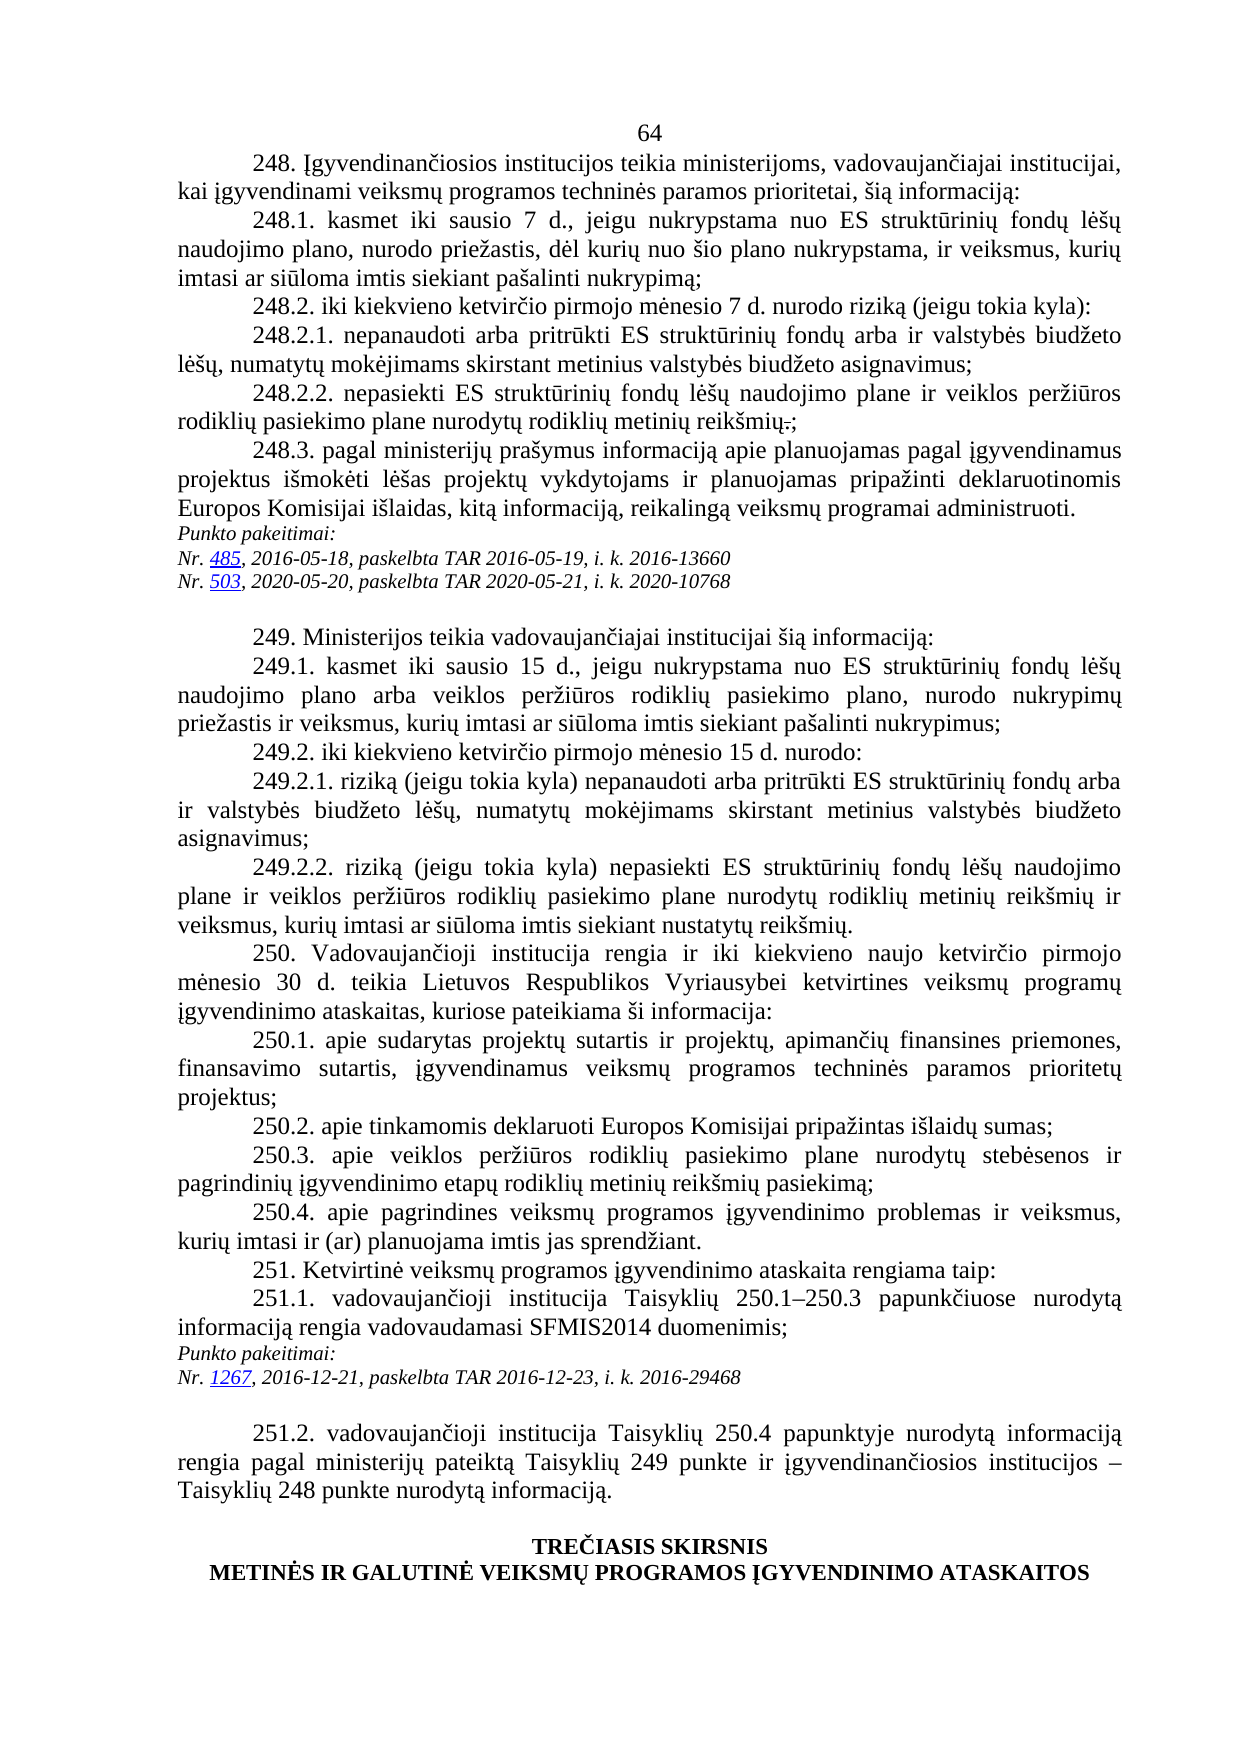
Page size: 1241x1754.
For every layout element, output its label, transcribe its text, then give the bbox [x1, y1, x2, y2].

text 251. Ketvirtinė veiksmų programos įgyvendinimo ataskaita rengiama taip: [177, 1255, 1122, 1283]
text Punkto pakeitimai: [177, 1341, 1122, 1365]
text 249. Ministerijos teikia vadovaujančiajai institucijai šią informaciją: [177, 622, 1122, 651]
text 251.2. vadovaujančioji institucija Taisyklių 250.4 papunktyje nurodytą informaciją rengia pagal ministerijų pateiktą Taisyklių 249 punkte ir įgyvendinančiosios institucijos – Taisyklių 248 punkte nurodytą informaciją. [177, 1418, 1122, 1504]
text 250.1. apie sudarytas projektų sutartis ir projektų, apimančių finansines priemones, finansavimo sutartis, įgyvendinamus veiksmų programos techninės paramos prioritetų projektus; [177, 1025, 1122, 1111]
text METINĖS IR GALUTINĖ VEIKSMŲ PROGRAMOS ĮGYVENDINIMO ATASKAITOS [177, 1559, 1122, 1586]
text 248.2.1. nepanaudoti arba pritrūkti ES struktūrinių fondų arba ir valstybės biudžeto lėšų, numatytų mokėjimams skirstant metinius valstybės biudžeto asignavimus; [177, 320, 1122, 378]
text 250. Vadovaujančioji institucija rengia ir iki kiekvieno naujo ketvirčio pirmojo mėnesio 30 d. teikia Lietuvos Respublikos Vyriausybei ketvirtines veiksmų programų įgyvendinimo ataskaitas, kuriose pateikiama ši informacija: [177, 938, 1122, 1025]
text 249.2.1. riziką (jeigu tokia kyla) nepanaudoti arba pritrūkti ES struktūrinių fondų arba ir valstybės biudžeto lėšų, numatytų mokėjimams skirstant metinius valstybės biudžeto asignavimus; [177, 766, 1122, 852]
text Nr. 485, 2016-05-18, paskelbta TAR 2016-05-19, i. k. 2016-13660 [177, 545, 1122, 569]
text Punkto pakeitimai: [177, 521, 1122, 545]
text 248.2.2. nepasiekti ES struktūrinių fondų lėšų naudojimo plane ir veiklos peržiūros rodiklių pasiekimo plane nurodytų rodiklių metinių reikšmių.; [177, 378, 1122, 435]
subtitle TREČIASIS SKIRSNIS [177, 1533, 1122, 1559]
text 248.1. kasmet iki sausio 7 d., jeigu nukrypstama nuo ES struktūrinių fondų lėšų naudojimo plano, nurodo priežastis, dėl kurių nuo šio plano nukrypstama, ir veiksmus, kurių imtasi ar siūloma imtis siekiant pašalinti nukrypimą; [177, 205, 1122, 291]
text Nr. 1267, 2016-12-21, paskelbta TAR 2016-12-23, i. k. 2016-29468 [177, 1365, 1122, 1389]
text 249.2.2. riziką (jeigu tokia kyla) nepasiekti ES struktūrinių fondų lėšų naudojimo plane ir veiklos peržiūros rodiklių pasiekimo plane nurodytų rodiklių metinių reikšmių ir veiksmus, kurių imtasi ar siūloma imtis siekiant nustatytų reikšmių. [177, 852, 1122, 938]
text 250.3. apie veiklos peržiūros rodiklių pasiekimo plane nurodytų stebėsenos ir pagrindinių įgyvendinimo etapų rodiklių metinių reikšmių pasiekimą; [177, 1140, 1122, 1197]
text 251.1. vadovaujančioji institucija Taisyklių 250.1–250.3 papunkčiuose nurodytą informaciją rengia vadovaudamasi SFMIS2014 duomenimis; [177, 1283, 1122, 1341]
text 250.2. apie tinkamomis deklaruoti Europos Komisijai pripažintas išlaidų sumas; [177, 1111, 1122, 1140]
text 249.1. kasmet iki sausio 15 d., jeigu nukrypstama nuo ES struktūrinių fondų lėšų naudojimo plano arba veiklos peržiūros rodiklių pasiekimo plano, nurodo nukrypimų priežastis ir veiksmus, kurių imtasi ar siūloma imtis siekiant pašalinti nukrypimus; [177, 651, 1122, 737]
text Nr. 503, 2020-05-20, paskelbta TAR 2020-05-21, i. k. 2020-10768 [177, 569, 1122, 593]
text 248.2. iki kiekvieno ketvirčio pirmojo mėnesio 7 d. nurodo riziką (jeigu tokia kyla): [177, 291, 1122, 320]
text 248.3. pagal ministerijų prašymus informaciją apie planuojamas pagal įgyvendinamus projektus išmokėti lėšas projektų vykdytojams ir planuojamas pripažinti deklaruotinomis Europos Komisijai išlaidas, kitą informaciją, reikalingą veiksmų programai administruoti. [177, 435, 1122, 521]
text 249.2. iki kiekvieno ketvirčio pirmojo mėnesio 15 d. nurodo: [177, 737, 1122, 766]
text 248. Įgyvendinančiosios institucijos teikia ministerijoms, vadovaujančiajai institucijai, kai įgyvendinami veiksmų programos techninės paramos prioritetai, šią informaciją: [177, 148, 1122, 205]
text 250.4. apie pagrindines veiksmų programos įgyvendinimo problemas ir veiksmus, kurių imtasi ir (ar) planuojama imtis jas sprendžiant. [177, 1197, 1122, 1255]
